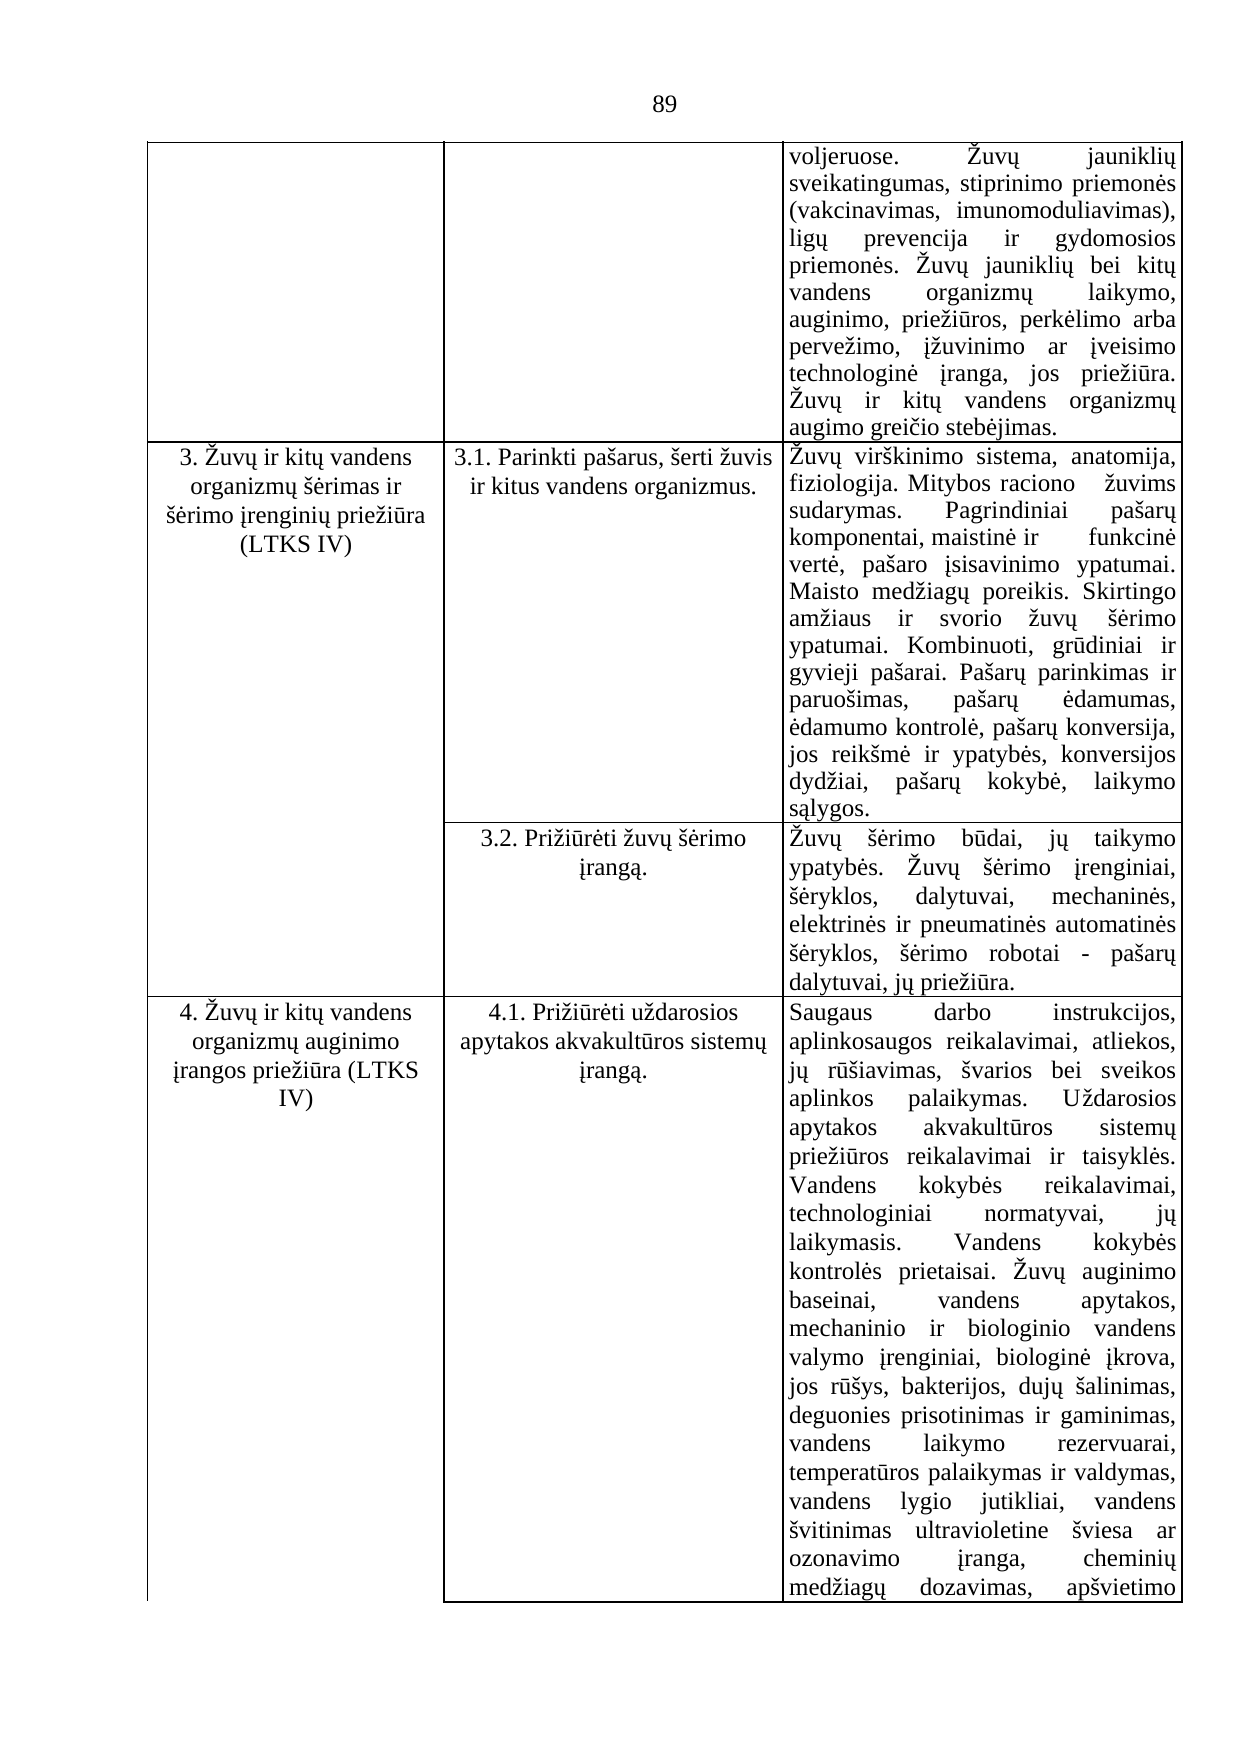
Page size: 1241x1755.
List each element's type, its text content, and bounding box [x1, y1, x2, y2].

table_cell 3.2. Prižiūrėti žuvų šėrimo įrangą. [445, 823, 782, 996]
table_cell [148, 143, 443, 441]
table_cell voljeruose. Žuvų jauniklių sveikatingumas, stiprinimo priemonės (vakcinavimas, imunomoduliavimas), ligų prevencija ir gydomosios priemonės. Žuvų jauniklių bei kitų vandens organizmų laikymo, auginimo, priežiūros, perkėlimo arba pervežimo, įžuvinimo ar įveisimo technologinė įranga, jos priežiūra. Žuvų ir kitų vandens organizmų augimo greičio stebėjimas. [784, 143, 1181, 441]
table_cell Žuvų virškinimo sistema, anatomija, fiziologija. Mitybos raciono žuvims sudarymas. Pagrindiniai pašarų komponentai, maistinė ir funkcinė vertė, pašaro įsisavinimo ypatumai. Maisto medžiagų poreikis. Skirtingo amžiaus ir svorio žuvų šėrimo ypatumai. Kombinuoti, grūdiniai ir gyvieji pašarai. Pašarų parinkimas ir paruošimas, pašarų ėdamumas, ėdamumo kontrolė, pašarų konversija, jos reikšmė ir ypatybės, konversijos dydžiai, pašarų kokybė, laikymo sąlygos. [784, 443, 1181, 822]
table_cell [445, 143, 782, 441]
table_cell Žuvų šėrimo būdai, jų taikymo ypatybės. Žuvų šėrimo įrenginiai, šėryklos, dalytuvai, mechaninės, elektrinės ir pneumatinės automatinės šėryklos, šėrimo robotai - pašarų dalytuvai, jų priežiūra. [784, 823, 1181, 996]
table_cell 4.1. Prižiūrėti uždarosios apytakos akvakultūros sistemų įrangą. [445, 997, 782, 1601]
table_cell 3. Žuvų ir kitų vandens organizmų šėrimas ir šėrimo įrenginių priežiūra (LTKS IV) [148, 443, 443, 996]
table_cell 4. Žuvų ir kitų vandens organizmų auginimo įrangos priežiūra (LTKS IV) [148, 997, 443, 1601]
table_cell 3.1. Parinkti pašarus, šerti žuvis ir kitus vandens organizmus. [445, 443, 782, 822]
